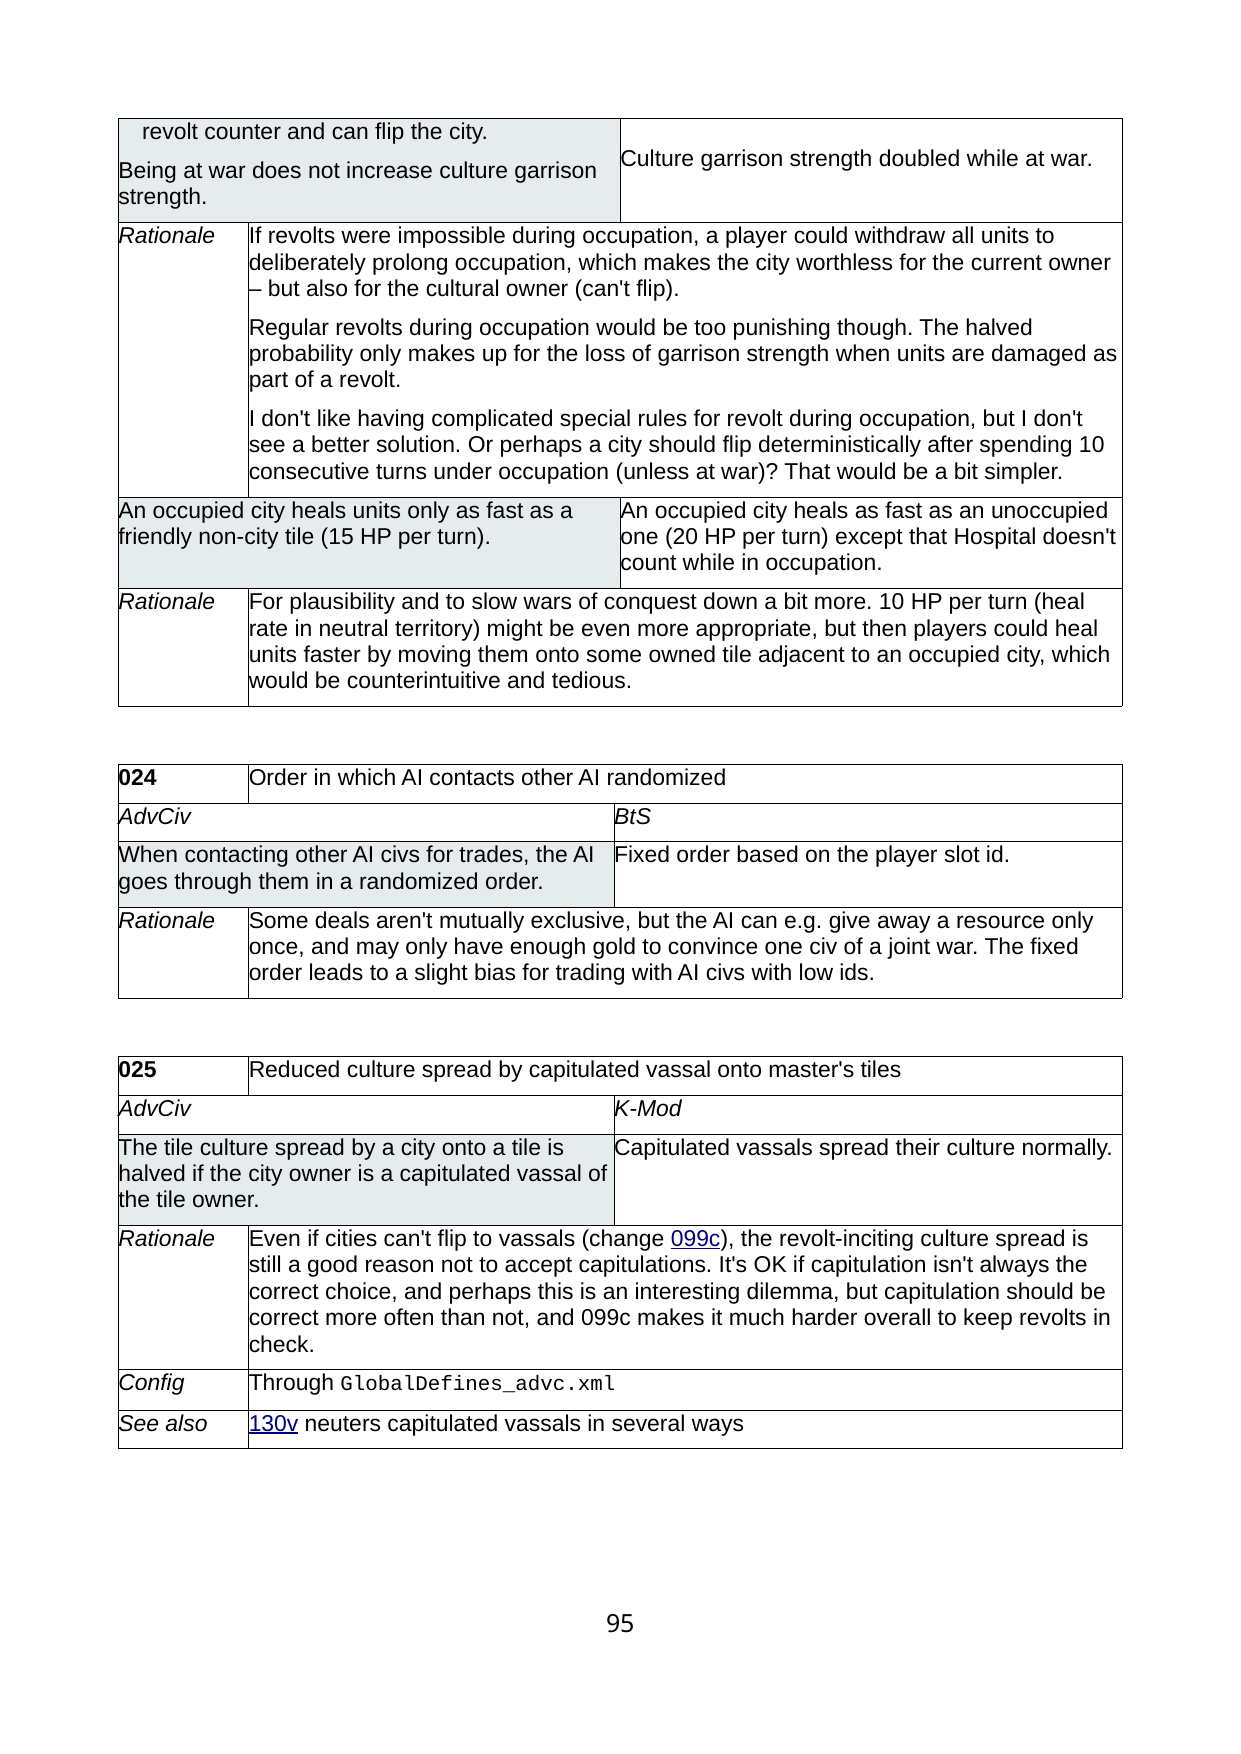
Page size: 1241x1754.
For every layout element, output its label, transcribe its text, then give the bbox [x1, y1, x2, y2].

table_cell Through GlobalDefines_advc.xml [249, 1370, 1122, 1409]
table_cell 130v neuters capitulated vassals in several ways [249, 1411, 1122, 1448]
table_cell For plausibility and to slow wars of conquest down a bit more. 10 HP per turn (heal rate in neutral territory) might be even more appropriate, but then players could heal units faster by moving them onto some owned tile adjacent to an occupied city, which would be counterintuitive and tedious. [249, 589, 1122, 706]
table_cell AdvCiv [119, 1096, 614, 1133]
table_cell An occupied city heals units only as fast as a friendly non-city tile (15 HP per turn). [119, 498, 620, 588]
table_cell Rationale [119, 589, 248, 706]
table_cell BtS [615, 804, 1122, 841]
table_cell Some deals aren't mutually exclusive, but the AI can e.g. give away a resource only once, and may only have enough gold to convince one civ of a joint war. The fixed order leads to a slight bias for trading with AI civs with low ids. [249, 908, 1122, 998]
table_cell revolt counter and can flip the city. Being at war does not increase culture garrison strength. [119, 119, 620, 222]
table_header Reduced culture spread by capitulated vassal onto master's tiles [249, 1057, 1122, 1094]
table_cell Rationale [119, 223, 248, 497]
table_cell The tile culture spread by a city onto a tile is halved if the city owner is a capitulated vassal of the tile owner. [119, 1135, 614, 1225]
table_cell When contacting other AI civs for trades, the AI goes through them in a randomized order. [119, 842, 614, 907]
table_cell K-Mod [615, 1096, 1122, 1133]
table_cell Fixed order based on the player slot id. [615, 842, 1122, 907]
table_cell An occupied city heals as fast as an unoccupied one (20 HP per turn) except that Hospital doesn't count while in occupation. [621, 498, 1122, 588]
table_header Order in which AI contacts other AI randomized [249, 765, 1122, 802]
table_cell Even if cities can't flip to vassals (change 099c), the revolt-inciting culture spread is still a good reason not to accept capitulations. It's OK if capitulation isn't always the correct choice, and perhaps this is an interesting dilemma, but capitulation should be correct more often than not, and 099c makes it much harder overall to keep revolts in check. [249, 1226, 1122, 1369]
table_cell Config [119, 1370, 248, 1409]
table_header 025 [119, 1057, 248, 1094]
table_cell Culture garrison strength doubled while at war. [621, 119, 1122, 222]
table_cell AdvCiv [119, 804, 614, 841]
table_cell Rationale [119, 908, 248, 998]
table_cell Capitulated vassals spread their culture normally. [615, 1135, 1122, 1225]
table_cell If revolts were impossible during occupation, a player could withdraw all units to deliberately prolong occupation, which makes the city worthless for the current owner – but also for the cultural owner (can't flip). Regular revolts during occupation would be too punishing though. The halved probability only makes up for the loss of garrison strength when units are damaged as part of a revolt. I don't like having complicated special rules for revolt during occupation, but I don't see a better solution. Or perhaps a city should flip deterministically after spending 10 consecutive turns under occupation (unless at war)? That would be a bit simpler. [249, 223, 1122, 497]
table_cell See also [119, 1411, 248, 1448]
table_header 024 [119, 765, 248, 802]
table_cell Rationale [119, 1226, 248, 1369]
